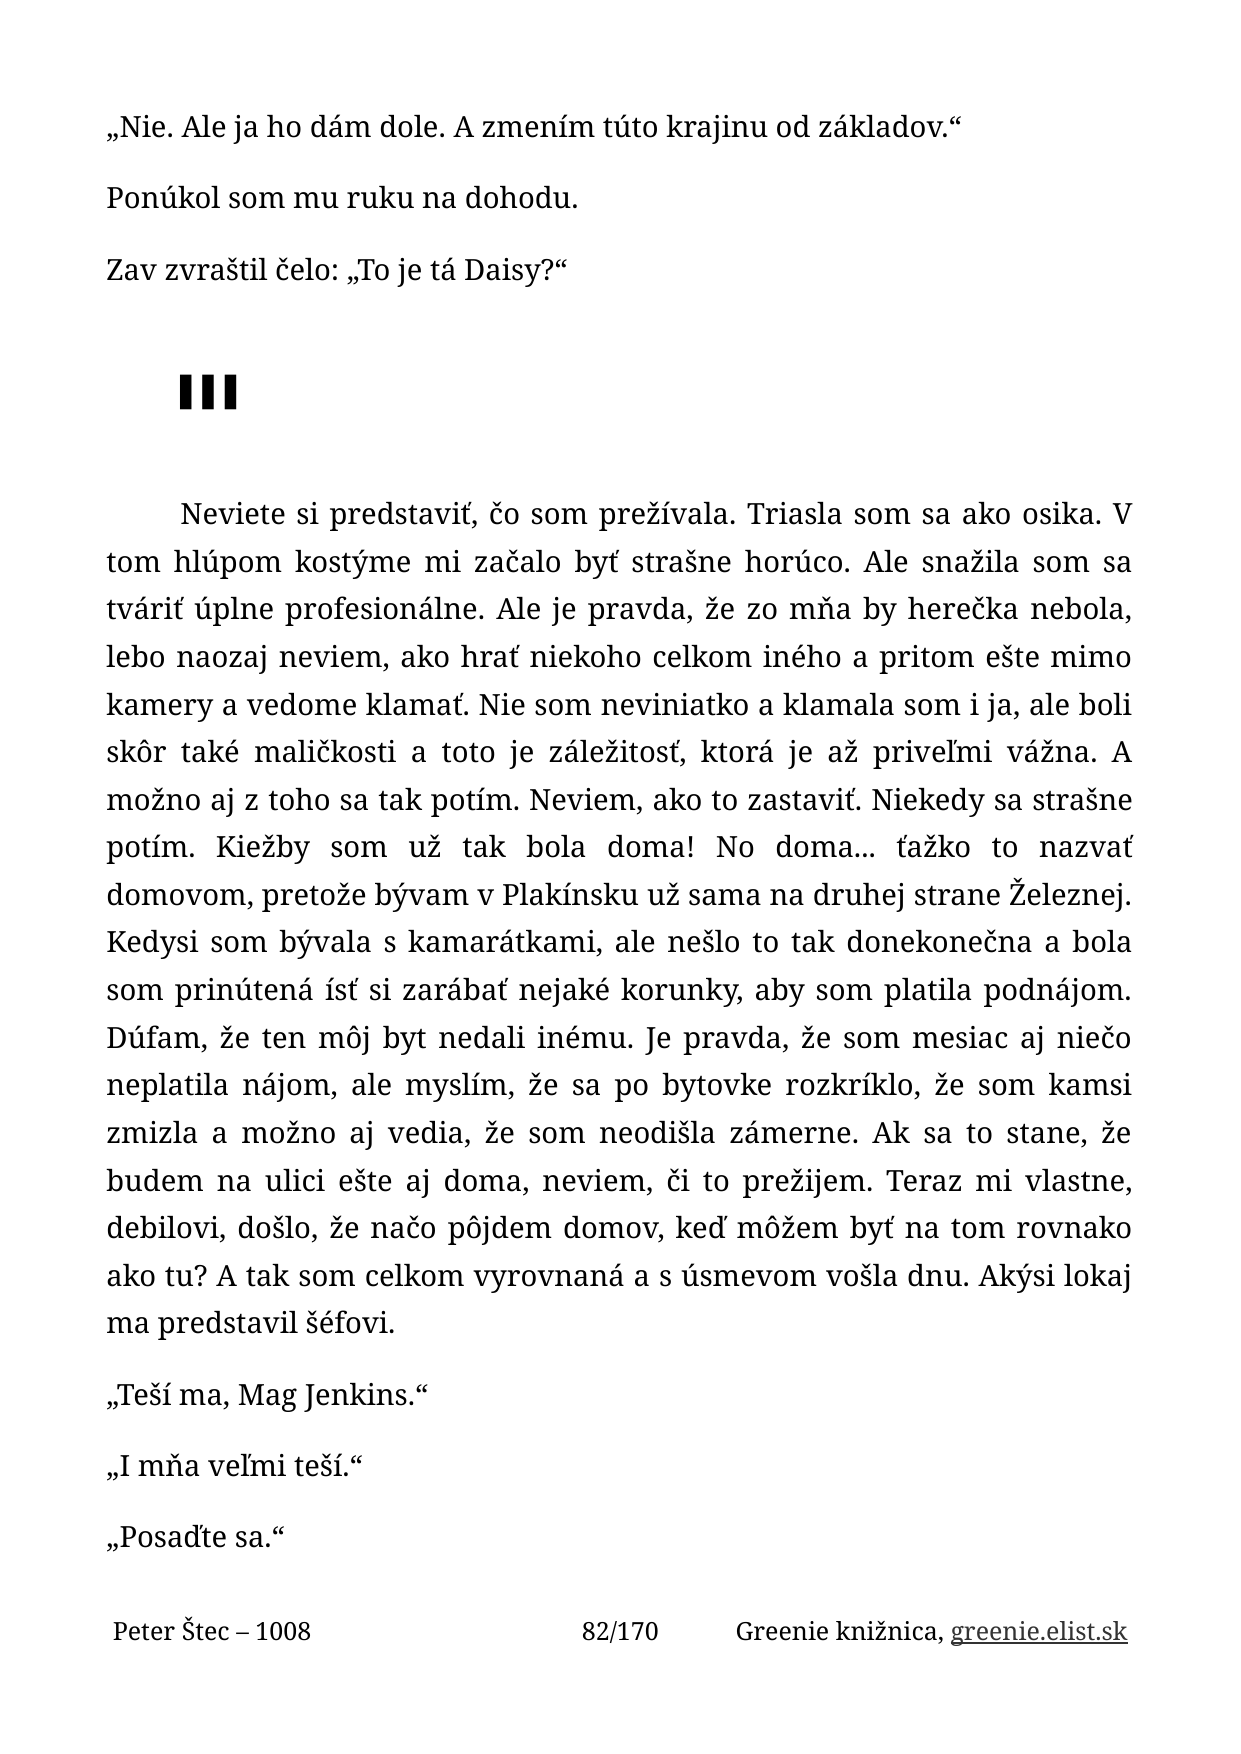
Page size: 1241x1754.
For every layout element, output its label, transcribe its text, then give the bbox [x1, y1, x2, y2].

text „I mňa veľmi teší.“ [106, 1445, 1134, 1485]
text „Posaďte sa.“ [106, 1516, 1134, 1556]
text ▌▌▌ [106, 371, 1134, 411]
text „Teší ma, Mag Jenkins.“ [106, 1374, 1134, 1413]
text Ponúkol som mu ruku na dohodu. [106, 177, 1134, 217]
text Neviete si predstaviť, čo som prežívala. Triasla som sa ako osika. V tom hlúpom kostýme mi začalo byť strašne horúco. Ale snažila som sa tváriť úplne profesionálne. Ale je pravda, že zo mňa by herečka nebola, lebo naozaj neviem, ako hrať niekoho celkom iného a pritom ešte mimo kamery a vedome klamať. Nie som neviniatko a klamala som i ja, ale boli skôr také maličkosti a toto je záležitosť, ktorá je až priveľmi vážna. A možno aj z toho sa tak potím. Neviem, ako to zastaviť. Niekedy sa strašne potím. Kiežby som už tak bola doma! No doma... ťažko to nazvať domovom, pretože bývam v Plakínsku už sama na druhej strane Železnej. Kedysi som bývala s kamarátkami, ale nešlo to tak donekonečna a bola som prinútená ísť si zarábať nejaké korunky, aby som platila podnájom. Dúfam, že ten môj byt nedali inému. Je pravda, že som mesiac aj niečo neplatila nájom, ale myslím, že sa po bytovke rozkríklo, že som kamsi zmizla a možno aj vedia, že som neodišla zámerne. Ak sa to stane, že budem na ulici ešte aj doma, neviem, či to prežijem. Teraz mi vlastne, debilovi, došlo, že načo pôjdem domov, keď môžem byť na tom rovnako ako tu? A tak som celkom vyrovnaná a s úsmevom vošla dnu. Akýsi lokaj ma predstavil šéfovi. [106, 493, 1134, 1342]
text „Nie. Ale ja ho dám dole. A zmením túto krajinu od základov.“ [106, 106, 1134, 146]
text Zav zvraštil čelo: „To je tá Daisy?“ [106, 249, 1134, 288]
